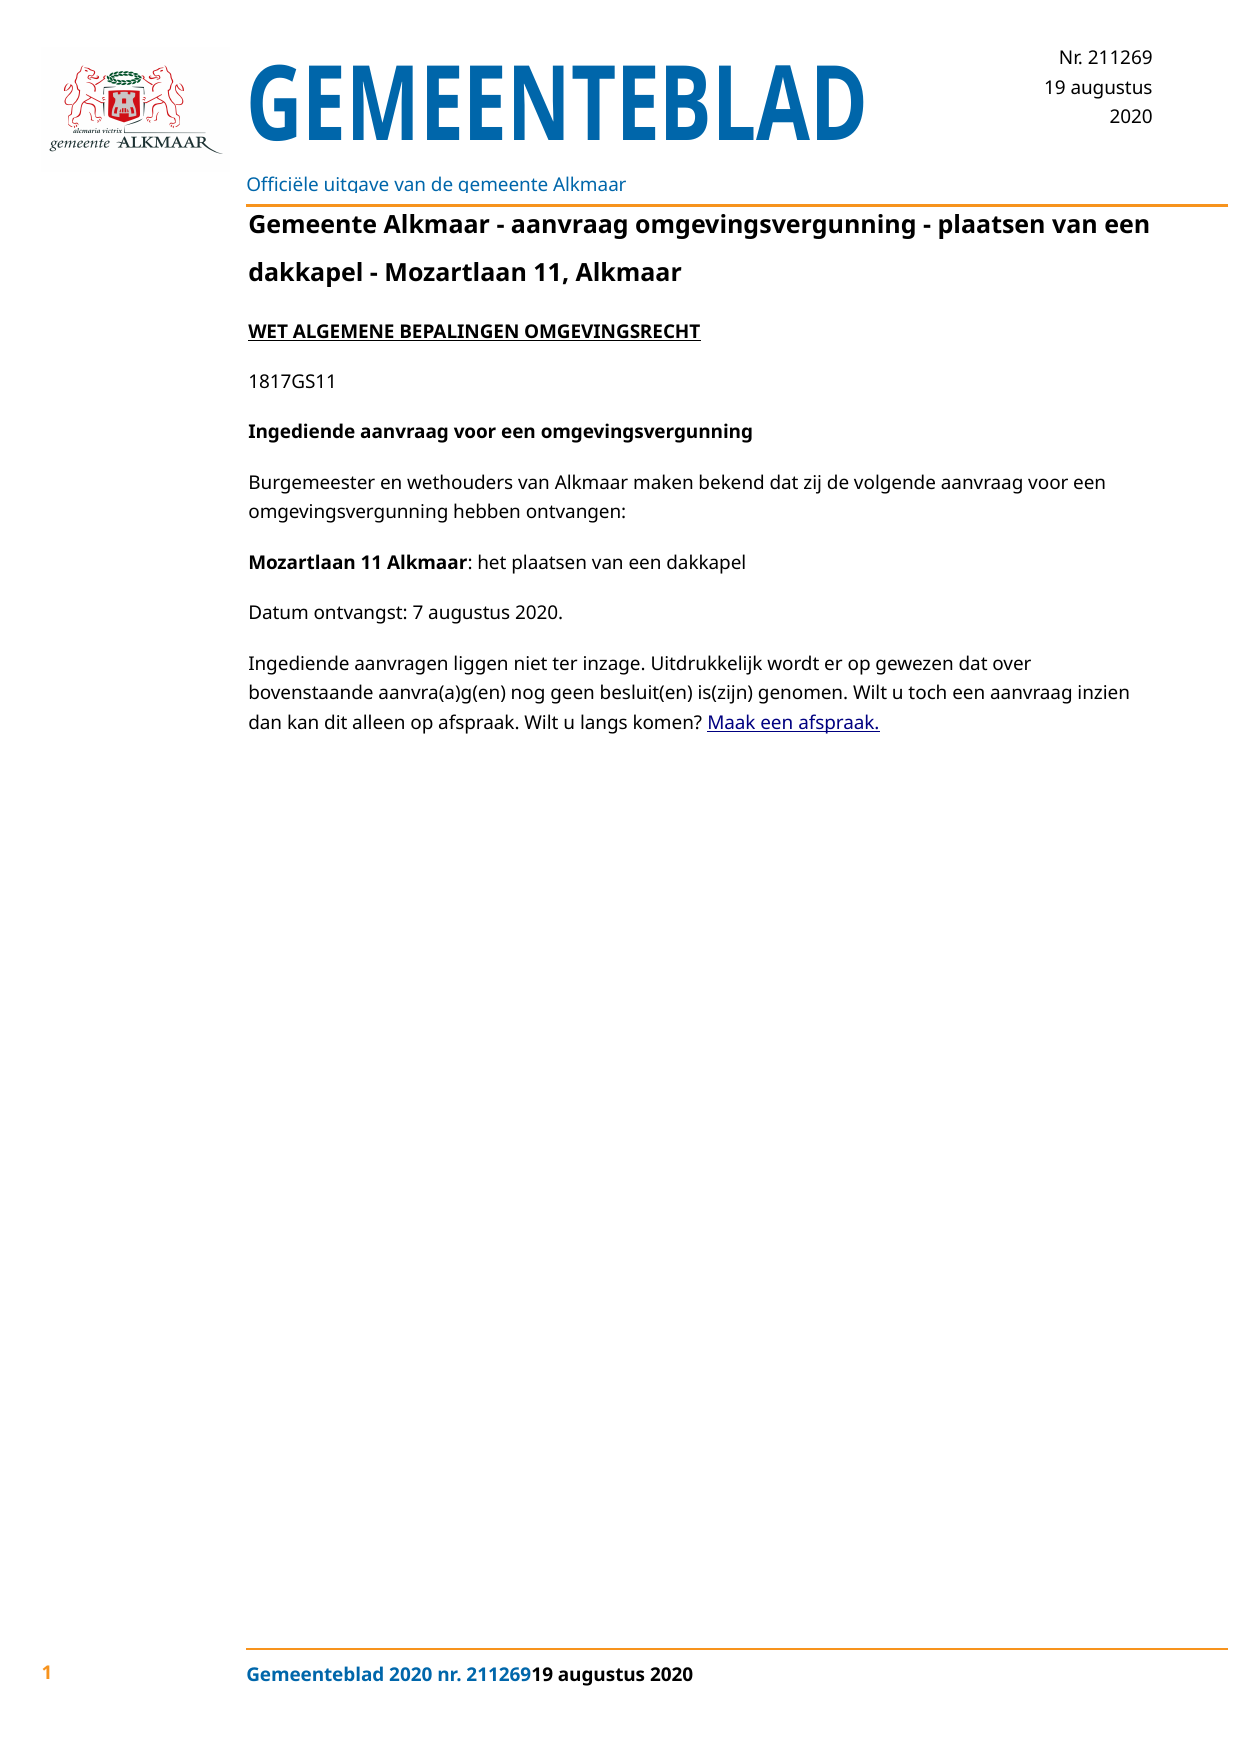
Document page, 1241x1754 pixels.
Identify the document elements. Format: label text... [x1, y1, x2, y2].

picture [41, 47, 231, 172]
text Gemeente Alkmaar - aanvraag omgevingsvergunning - plaatsen van een dakkapel - Mozartlaan 11, Alkmaar [248, 207, 1152, 288]
text Datum ontvangst: 7 augustus 2020. [248, 599, 1152, 625]
text WET ALGEMENE BEPALINGEN OMGEVINGSRECHT [248, 318, 1152, 344]
text 1817GS11 [248, 368, 1152, 394]
text Ingediende aanvraag voor een omgevingsvergunning [248, 419, 1152, 444]
text Ingediende aanvragen liggen niet ter inzage. Uitdrukkelijk wordt er op gewezen dat over bovenstaande aanvra(a)g(en) nog geen besluit(en) is(zijn) genomen. Wilt u toch een aanvraag inzien dan kan dit alleen op afspraak. Wilt u langs komen? Maak een afspraak. [248, 650, 1152, 735]
text Mozartlaan 11 Alkmaar: het plaatsen van een dakkapel [248, 549, 1152, 575]
text Burgemeester en wethouders van Alkmaar maken bekend dat zij de volgende aanvraag voor een omgevingsvergunning hebben ontvangen: [248, 469, 1152, 524]
